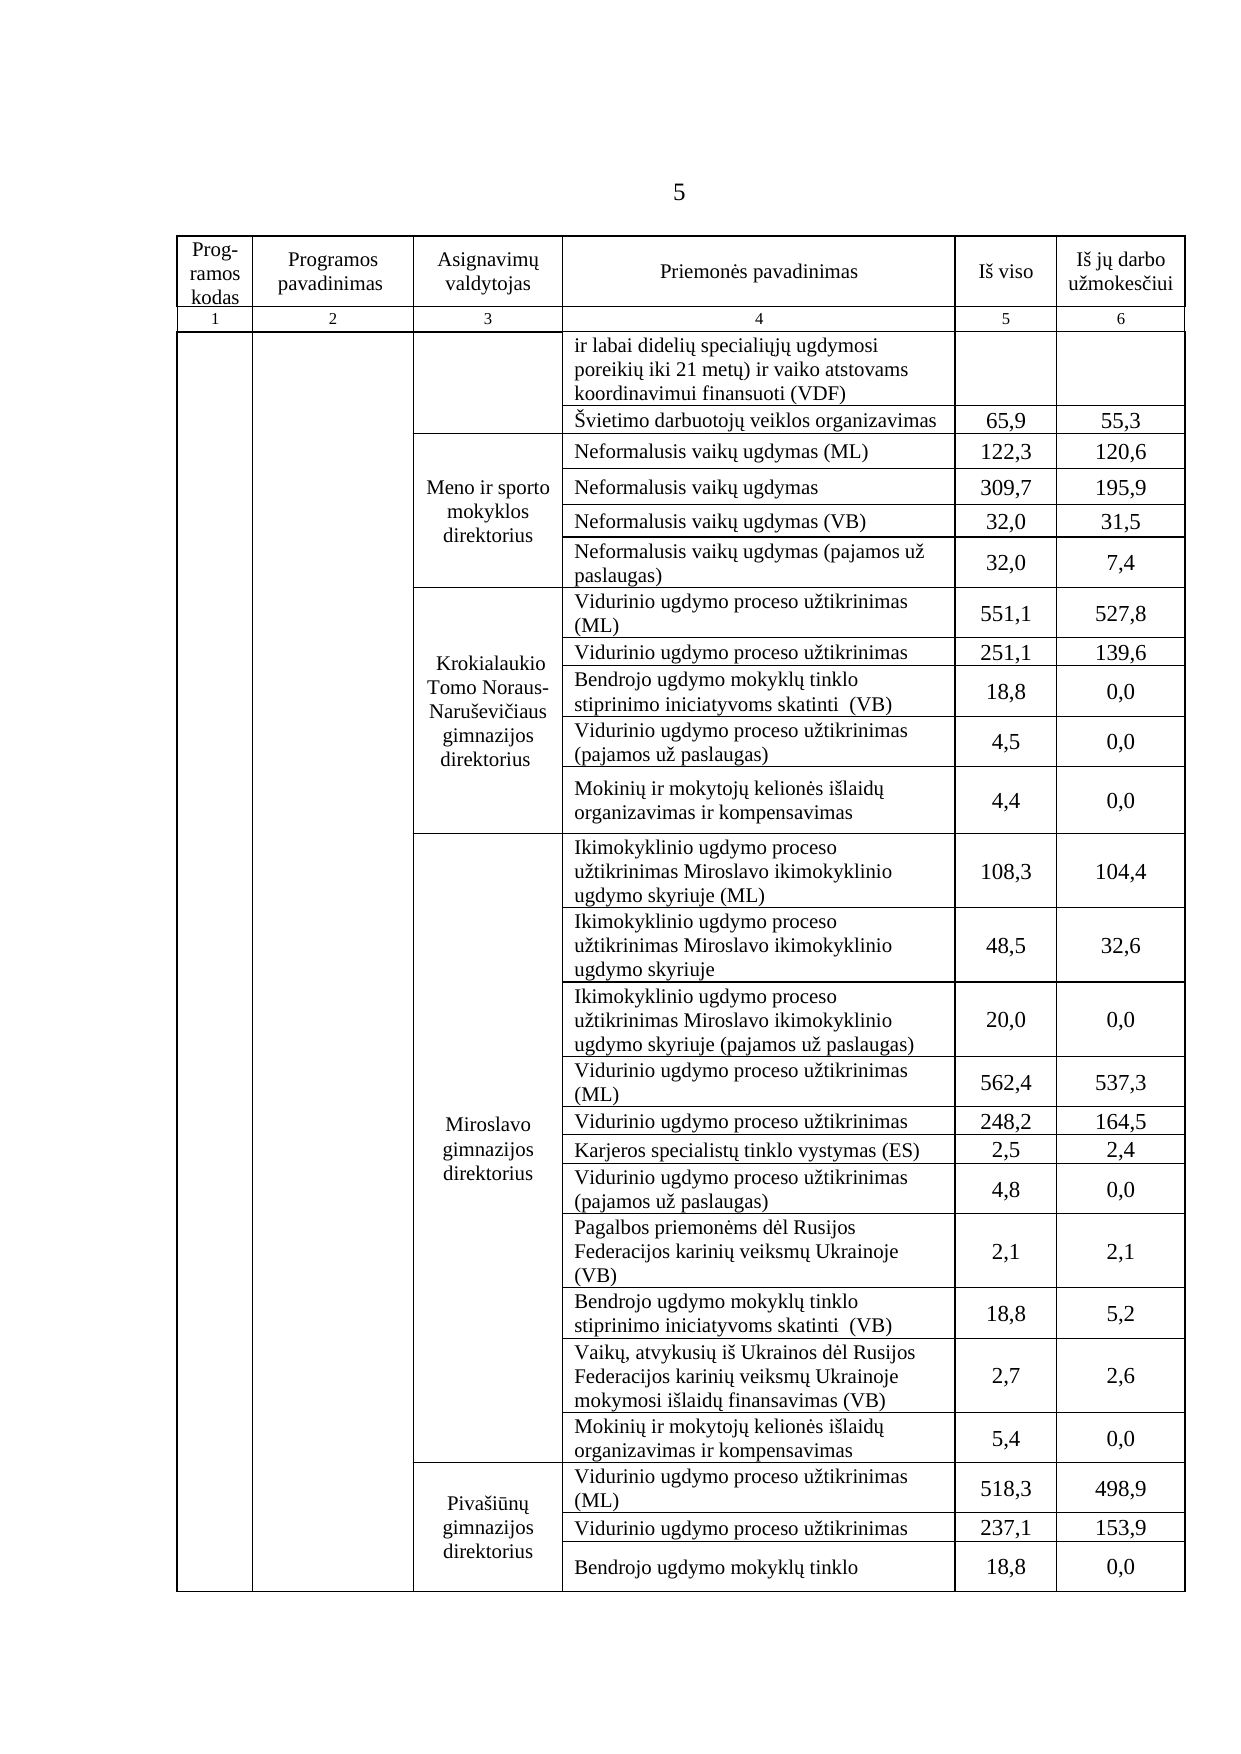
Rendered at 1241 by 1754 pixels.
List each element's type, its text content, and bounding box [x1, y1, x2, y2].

table_cell Neformalusis vaikų ugdymas (pajamos už paslaugas) [563, 538, 954, 587]
table_cell 309,7 [956, 469, 1056, 504]
table_cell 31,5 [1057, 505, 1184, 536]
table_cell 6 [1057, 307, 1184, 331]
table_cell 0,0 [1057, 983, 1184, 1056]
table_cell ir labai didelių specialiųjų ugdymosi poreikių iki 21 metų) ir vaiko atstovams koordinavimui finansuoti (VDF) [563, 332, 954, 405]
table_cell 153,9 [1057, 1513, 1184, 1541]
table_cell 251,1 [956, 638, 1056, 665]
table_cell 122,3 [956, 434, 1056, 468]
table_cell [1186, 1106, 1208, 1134]
table_cell 0,0 [1057, 1413, 1184, 1462]
table_cell 32,0 [956, 538, 1056, 587]
table_header [1186, 235, 1208, 279]
table_header Iš jų darbo užmokesčiui [1057, 237, 1184, 306]
table_header Programos pavadinimas [253, 237, 413, 306]
table_cell 55,3 [1057, 406, 1184, 433]
table_cell [1186, 1163, 1208, 1213]
table_cell Vidurinio ugdymo proceso užtikrinimas [563, 1513, 954, 1541]
table_cell [1186, 433, 1208, 468]
table_cell 0,0 [1057, 717, 1184, 766]
table_cell 120,6 [1057, 434, 1184, 468]
table_cell Vidurinio ugdymo proceso užtikrinimas (pajamos už paslaugas) [563, 717, 954, 766]
table_cell [1186, 1541, 1208, 1591]
table_cell 2,1 [1057, 1214, 1184, 1287]
table_cell 2 [253, 307, 413, 331]
table_cell [1186, 331, 1208, 405]
table_cell [1186, 665, 1208, 716]
table_cell [1186, 279, 1208, 306]
table_cell Mokinių ir mokytojų kelionės išlaidų organizavimas ir kompensavimas [563, 1413, 954, 1462]
table_cell Neformalusis vaikų ugdymas (VB) [563, 505, 954, 536]
table_cell 0,0 [1057, 767, 1184, 833]
table_cell Krokialaukio Tomo Noraus-Naruševičiaus gimnazijos direktorius [414, 588, 562, 833]
table_cell 139,6 [1057, 638, 1184, 665]
table_cell 0,0 [1057, 1164, 1184, 1213]
table_cell [1186, 468, 1208, 504]
table_cell Miroslavo gimnazijos direktorius [414, 834, 562, 1462]
table_cell Neformalusis vaikų ugdymas [563, 469, 954, 504]
table_cell 237,1 [956, 1513, 1056, 1541]
table_cell [1186, 1412, 1208, 1462]
table_cell [1186, 1462, 1208, 1512]
table_cell 3 [414, 307, 562, 331]
table_cell 65,9 [956, 406, 1056, 433]
table_cell [1186, 1056, 1208, 1106]
table_cell Vidurinio ugdymo proceso užtikrinimas [563, 638, 954, 665]
table_cell [1186, 1512, 1208, 1541]
table_cell Švietimo darbuotojų veiklos organizavimas [563, 406, 954, 433]
table_cell [1186, 1134, 1208, 1163]
table_cell 18,8 [956, 666, 1056, 716]
table_cell 32,0 [956, 505, 1056, 536]
table_cell 4,4 [956, 767, 1056, 833]
table_cell Bendrojo ugdymo mokyklų tinklo stiprinimo iniciatyvoms skatinti (VB) [563, 1288, 954, 1337]
table_cell Vidurinio ugdymo proceso užtikrinimas (pajamos už paslaugas) [563, 1164, 954, 1213]
table_cell Neformalusis vaikų ugdymas (ML) [563, 434, 954, 468]
table_cell Meno ir sporto mokyklos direktorius [414, 434, 562, 587]
table_cell Pagalbos priemonėms dėl Rusijos Federacijos karinių veiksmų Ukrainoje (VB) [563, 1214, 954, 1287]
table_cell Vidurinio ugdymo proceso užtikrinimas [563, 1107, 954, 1134]
table_cell [1057, 332, 1184, 405]
table_cell 518,3 [956, 1463, 1056, 1512]
table_cell 2,6 [1057, 1339, 1184, 1412]
table_cell 4,5 [956, 717, 1056, 766]
table_cell [1186, 637, 1208, 665]
table_cell 32,6 [1057, 908, 1184, 981]
table_cell 0,0 [1057, 1542, 1184, 1591]
table_cell 20,0 [956, 983, 1056, 1056]
table_cell [1186, 587, 1208, 637]
table_cell 537,3 [1057, 1057, 1184, 1106]
table_cell Vidurinio ugdymo proceso užtikrinimas (ML) [563, 1057, 954, 1106]
table_cell Ikimokyklinio ugdymo proceso užtikrinimas Miroslavo ikimokyklinio ugdymo skyriuje (ML) [563, 834, 954, 907]
table_cell 551,1 [956, 588, 1056, 637]
table_cell [1185, 306, 1208, 331]
table_cell Ikimokyklinio ugdymo proceso užtikrinimas Miroslavo ikimokyklinio ugdymo skyriuje (pajamos už paslaugas) [563, 983, 954, 1056]
table_cell 2,7 [956, 1339, 1056, 1412]
table_cell [1186, 716, 1208, 766]
table_cell 104,4 [1057, 834, 1184, 907]
table_cell [1186, 1338, 1208, 1412]
table_cell [1186, 981, 1208, 1056]
table_header Asignavimų valdytojas [414, 237, 562, 306]
table_header Prog-ramos kodas [178, 237, 252, 306]
table_cell 7,4 [1057, 538, 1184, 587]
table_cell 195,9 [1057, 469, 1184, 504]
table_cell Ikimokyklinio ugdymo proceso užtikrinimas Miroslavo ikimokyklinio ugdymo skyriuje [563, 908, 954, 981]
table_cell 527,8 [1057, 588, 1184, 637]
table_cell [178, 333, 252, 1591]
table_cell [1186, 405, 1208, 433]
table_cell [253, 333, 413, 1591]
table_cell Pivašiūnų gimnazijos direktorius [414, 1463, 562, 1591]
table_cell 18,8 [956, 1288, 1056, 1337]
table_cell 2,4 [1057, 1135, 1184, 1163]
table_cell 108,3 [956, 834, 1056, 907]
table_cell 562,4 [956, 1057, 1056, 1106]
table_cell 248,2 [956, 1107, 1056, 1134]
table_cell 2,5 [956, 1135, 1056, 1163]
table_cell 164,5 [1057, 1107, 1184, 1134]
table_cell 5 [956, 307, 1056, 331]
table_cell [1186, 833, 1208, 907]
table_cell 4,8 [956, 1164, 1056, 1213]
table_cell 4 [563, 307, 954, 331]
table_cell [1186, 907, 1208, 981]
table_cell 18,8 [956, 1542, 1056, 1591]
table_cell Vidurinio ugdymo proceso užtikrinimas (ML) [563, 588, 954, 637]
table_header Priemonės pavadinimas [563, 237, 954, 306]
table_cell 1 [178, 307, 252, 331]
table_cell [1186, 1287, 1208, 1337]
table_cell [1186, 1213, 1208, 1287]
table_cell Bendrojo ugdymo mokyklų tinklo stiprinimo iniciatyvoms skatinti (VB) [563, 666, 954, 716]
table_cell 5,4 [956, 1413, 1056, 1462]
table_cell Vidurinio ugdymo proceso užtikrinimas (ML) [563, 1463, 954, 1512]
table_cell 2,1 [956, 1214, 1056, 1287]
table_cell Bendrojo ugdymo mokyklų tinklo [563, 1542, 954, 1591]
table_cell Karjeros specialistų tinklo vystymas (ES) [563, 1135, 954, 1163]
table_cell [414, 333, 562, 433]
table_header Iš viso [956, 237, 1056, 306]
table_cell 48,5 [956, 908, 1056, 981]
table_cell Mokinių ir mokytojų kelionės išlaidų organizavimas ir kompensavimas [563, 767, 954, 833]
table_cell 498,9 [1057, 1463, 1184, 1512]
table_cell 0,0 [1057, 666, 1184, 716]
table_cell [1186, 504, 1208, 536]
table_cell [956, 332, 1056, 405]
table_cell [1186, 766, 1208, 833]
table_cell [1186, 536, 1208, 587]
table_cell Vaikų, atvykusių iš Ukrainos dėl Rusijos Federacijos karinių veiksmų Ukrainoje mokymosi išlaidų finansavimas (VB) [563, 1339, 954, 1412]
table_cell 5,2 [1057, 1288, 1184, 1337]
